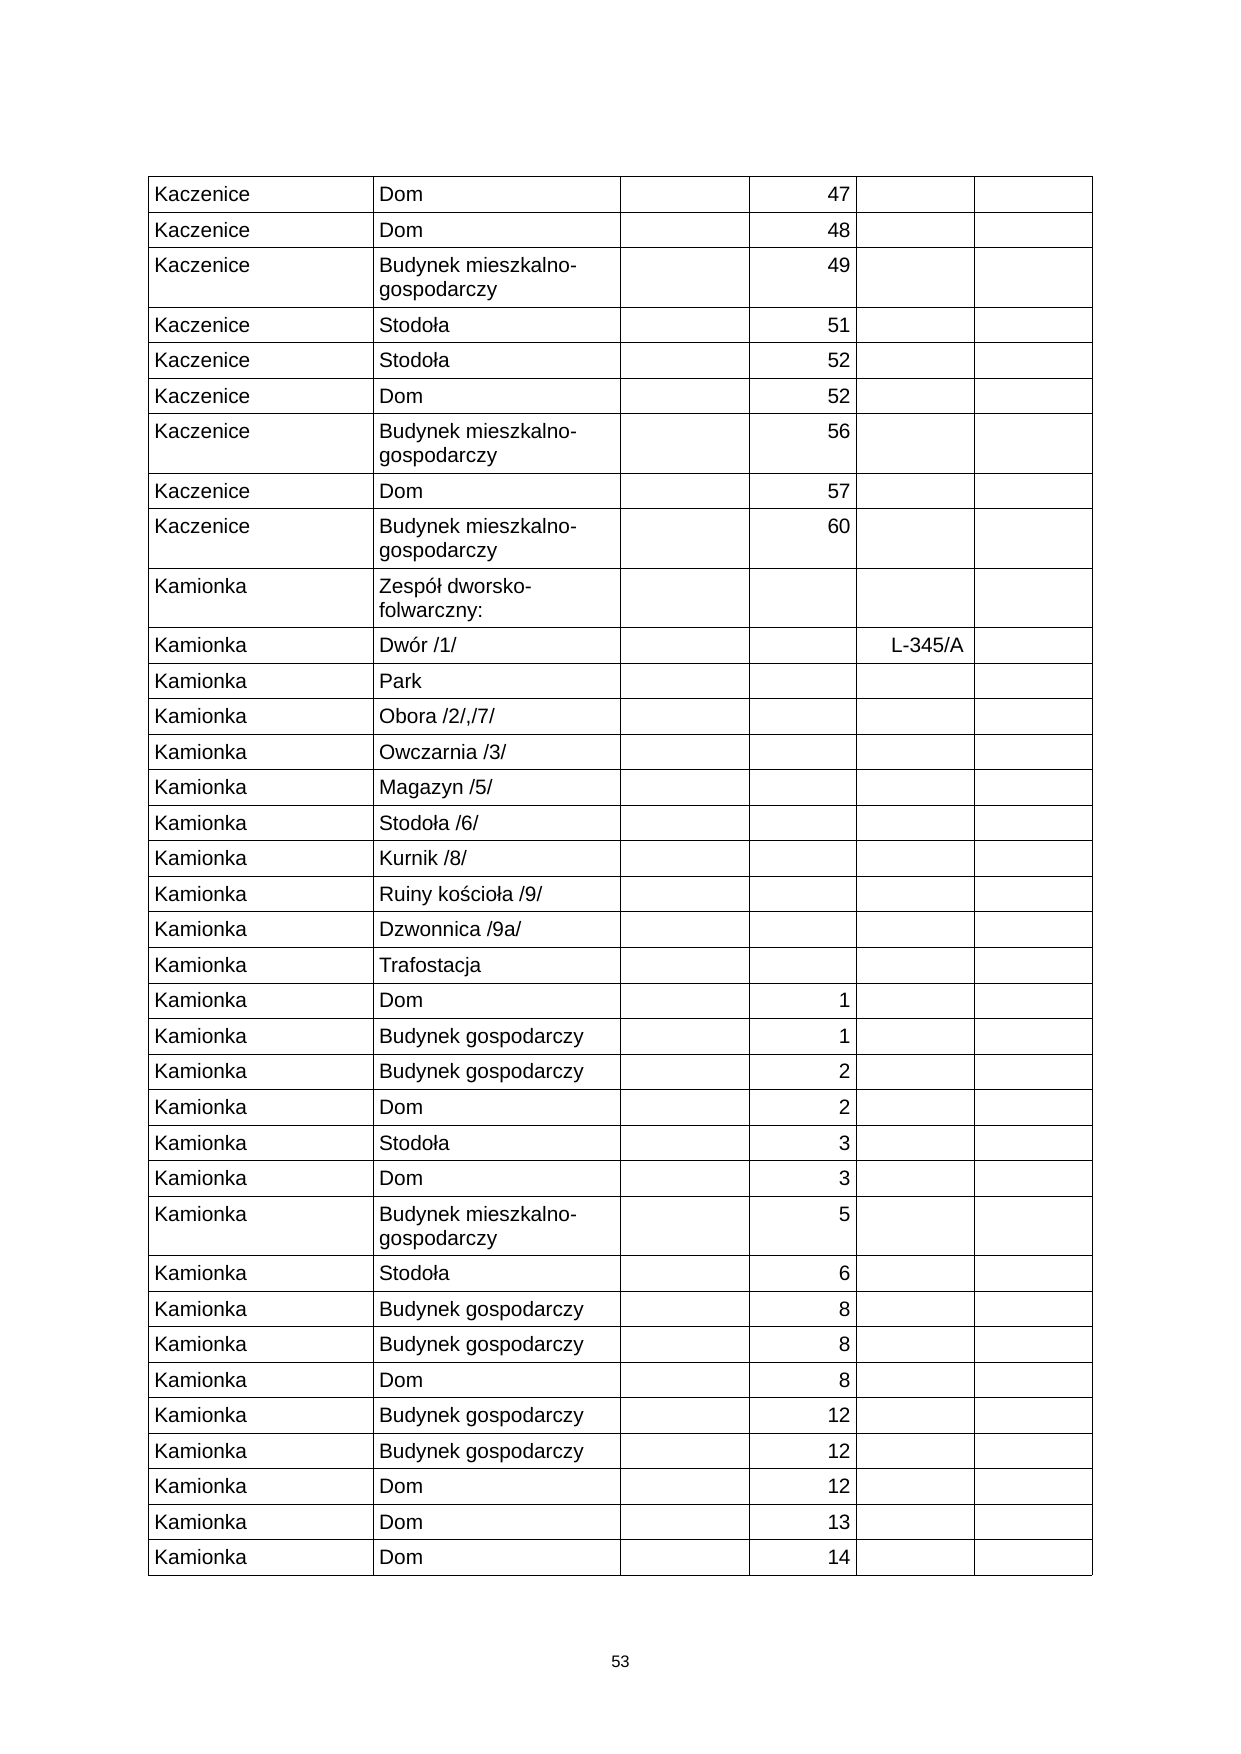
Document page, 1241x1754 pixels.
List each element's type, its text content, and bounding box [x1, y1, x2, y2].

table_cell [621, 1398, 749, 1433]
table_cell Budynek mieszkalno-gospodarczy [374, 248, 620, 307]
table_cell [857, 1327, 974, 1362]
table_cell 47 [750, 177, 856, 212]
table_cell 8 [750, 1327, 856, 1362]
table_cell [975, 1126, 1092, 1160]
table_cell [621, 343, 749, 378]
table_cell [975, 984, 1092, 1018]
table_cell Kamionka [149, 1161, 373, 1196]
table_cell [621, 1469, 749, 1504]
table_cell L-345/A [857, 628, 974, 663]
table_cell [975, 1469, 1092, 1504]
table_cell Dom [374, 984, 620, 1018]
table_cell 6 [750, 1256, 856, 1291]
table_cell 52 [750, 343, 856, 378]
table_cell [975, 343, 1092, 378]
table_cell Dom [374, 1363, 620, 1397]
table_cell [857, 248, 974, 307]
table_cell Kamionka [149, 1197, 373, 1255]
table_cell Dom [374, 1540, 620, 1575]
table_cell [621, 735, 749, 769]
table_cell Kamionka [149, 841, 373, 876]
table_cell [857, 1197, 974, 1255]
table_cell [621, 1540, 749, 1575]
table_cell [857, 984, 974, 1018]
table_cell [621, 379, 749, 413]
table_cell [621, 664, 749, 698]
table_cell [975, 1540, 1092, 1575]
table_cell [857, 1161, 974, 1196]
table_cell Budynek mieszkalno-gospodarczy [374, 1197, 620, 1255]
table_cell 8 [750, 1363, 856, 1397]
table_cell Kamionka [149, 699, 373, 734]
table_cell Kamionka [149, 912, 373, 947]
table_cell [621, 177, 749, 212]
table_cell Kamionka [149, 664, 373, 698]
table_cell [975, 474, 1092, 508]
table_cell [975, 948, 1092, 982]
table_cell [621, 474, 749, 508]
table_cell 8 [750, 1292, 856, 1326]
table_cell [975, 177, 1092, 212]
table_cell Kamionka [149, 1505, 373, 1539]
table_cell Dom [374, 213, 620, 247]
table_cell [621, 806, 749, 840]
table_cell 14 [750, 1540, 856, 1575]
table_cell Park [374, 664, 620, 698]
table_cell Obora /2/,/7/ [374, 699, 620, 734]
table_cell [857, 841, 974, 876]
table_cell Budynek gospodarczy [374, 1434, 620, 1468]
table_cell 49 [750, 248, 856, 307]
table_cell [621, 1197, 749, 1255]
table_cell Stodoła [374, 1126, 620, 1160]
table_cell [857, 1292, 974, 1326]
table_cell [857, 474, 974, 508]
table_cell Kamionka [149, 1469, 373, 1504]
table_cell [975, 699, 1092, 734]
table_cell [975, 1363, 1092, 1397]
table_cell Stodoła /6/ [374, 806, 620, 840]
table_cell [975, 569, 1092, 627]
table_cell Owczarnia /3/ [374, 735, 620, 769]
table_cell Kamionka [149, 1019, 373, 1053]
table_cell Budynek gospodarczy [374, 1019, 620, 1053]
table_cell [975, 1434, 1092, 1468]
table_cell [621, 1434, 749, 1468]
table_cell Kamionka [149, 1363, 373, 1397]
table_cell Dzwonnica /9a/ [374, 912, 620, 947]
table_cell Kamionka [149, 948, 373, 982]
table_cell Kaczenice [149, 343, 373, 378]
table_cell 56 [750, 414, 856, 473]
table_cell 57 [750, 474, 856, 508]
table_cell [975, 1161, 1092, 1196]
table_cell [975, 213, 1092, 247]
table_cell Kaczenice [149, 379, 373, 413]
table_cell [750, 699, 856, 734]
table_cell [750, 664, 856, 698]
table_cell [975, 877, 1092, 911]
table_cell 5 [750, 1197, 856, 1255]
table_cell [621, 699, 749, 734]
table_cell [857, 569, 974, 627]
table_cell [857, 770, 974, 805]
table_cell 2 [750, 1090, 856, 1124]
table_cell Dom [374, 1469, 620, 1504]
table_cell [621, 770, 749, 805]
table_cell [621, 1019, 749, 1053]
table_cell [750, 841, 856, 876]
table_cell 52 [750, 379, 856, 413]
table_cell Stodoła [374, 308, 620, 342]
table_cell [975, 1505, 1092, 1539]
table_cell 1 [750, 1019, 856, 1053]
table_cell Magazyn /5/ [374, 770, 620, 805]
table_cell [621, 1363, 749, 1397]
table_cell [857, 414, 974, 473]
table_cell Kamionka [149, 1398, 373, 1433]
table_cell Dom [374, 379, 620, 413]
table_cell Budynek gospodarczy [374, 1327, 620, 1362]
table_cell [975, 1327, 1092, 1362]
table_cell [857, 1540, 974, 1575]
table_cell [857, 1019, 974, 1053]
table_cell [621, 1161, 749, 1196]
table_cell Dom [374, 1161, 620, 1196]
table_cell [975, 1055, 1092, 1089]
table_cell [621, 1055, 749, 1089]
table_cell [975, 770, 1092, 805]
table_cell [857, 1055, 974, 1089]
table_cell Stodoła [374, 1256, 620, 1291]
table_cell Kaczenice [149, 248, 373, 307]
table_cell [621, 1256, 749, 1291]
table_cell [621, 1292, 749, 1326]
table_cell [975, 248, 1092, 307]
table_cell Kamionka [149, 1090, 373, 1124]
table_cell [857, 379, 974, 413]
table_cell [750, 770, 856, 805]
table_cell [621, 984, 749, 1018]
table_cell [975, 806, 1092, 840]
table_cell Kamionka [149, 770, 373, 805]
table_cell [857, 1434, 974, 1468]
table_cell [621, 1505, 749, 1539]
table_cell [857, 877, 974, 911]
table_cell [975, 628, 1092, 663]
table_cell Budynek mieszkalno-gospodarczy [374, 414, 620, 473]
table_cell [621, 948, 749, 982]
table_cell Kamionka [149, 1126, 373, 1160]
table_cell 51 [750, 308, 856, 342]
table_cell 3 [750, 1161, 856, 1196]
table_cell [975, 841, 1092, 876]
table_cell Kaczenice [149, 213, 373, 247]
table_cell Kamionka [149, 735, 373, 769]
table_cell [621, 569, 749, 627]
table_cell [621, 1327, 749, 1362]
table_cell Kurnik /8/ [374, 841, 620, 876]
table_cell [857, 806, 974, 840]
table_cell 13 [750, 1505, 856, 1539]
table_cell [857, 699, 974, 734]
table_cell [975, 1398, 1092, 1433]
table_cell Ruiny kościoła /9/ [374, 877, 620, 911]
table_cell [621, 628, 749, 663]
table_cell Dom [374, 177, 620, 212]
table_cell [857, 1363, 974, 1397]
table_cell 60 [750, 509, 856, 568]
table_cell Zespół dworsko-folwarczny: [374, 569, 620, 627]
table_cell Kaczenice [149, 474, 373, 508]
table_cell [750, 569, 856, 627]
table_cell Dom [374, 474, 620, 508]
table_cell [975, 1019, 1092, 1053]
table_cell [975, 912, 1092, 947]
table_cell Dwór /1/ [374, 628, 620, 663]
table_cell [621, 509, 749, 568]
table_cell [975, 1292, 1092, 1326]
table_cell Kamionka [149, 1434, 373, 1468]
table_cell Kamionka [149, 1540, 373, 1575]
table_cell [975, 735, 1092, 769]
table_cell Budynek gospodarczy [374, 1292, 620, 1326]
table_cell [857, 1126, 974, 1160]
table_cell [975, 1197, 1092, 1255]
table_cell Kamionka [149, 984, 373, 1018]
table_cell [857, 1090, 974, 1124]
table_cell Trafostacja [374, 948, 620, 982]
table_cell [857, 912, 974, 947]
table_cell Kaczenice [149, 414, 373, 473]
table_cell [857, 1505, 974, 1539]
table_cell [975, 308, 1092, 342]
table_cell [975, 379, 1092, 413]
table_cell [750, 948, 856, 982]
table_cell Budynek mieszkalno-gospodarczy [374, 509, 620, 568]
table_cell Dom [374, 1090, 620, 1124]
table_cell Budynek gospodarczy [374, 1398, 620, 1433]
table_cell [857, 1256, 974, 1291]
table_cell [857, 664, 974, 698]
table_cell Budynek gospodarczy [374, 1055, 620, 1089]
table_cell Kaczenice [149, 509, 373, 568]
table_cell 1 [750, 984, 856, 1018]
table_cell 3 [750, 1126, 856, 1160]
table_cell [975, 664, 1092, 698]
table_cell Kamionka [149, 569, 373, 627]
table_cell [857, 948, 974, 982]
table_cell Kamionka [149, 806, 373, 840]
table_cell Stodoła [374, 343, 620, 378]
table_cell Kamionka [149, 628, 373, 663]
table_cell [621, 248, 749, 307]
table_cell [750, 628, 856, 663]
table_cell [621, 213, 749, 247]
table_cell 48 [750, 213, 856, 247]
table_cell Kamionka [149, 1256, 373, 1291]
table_cell Kamionka [149, 1055, 373, 1089]
table_cell [857, 308, 974, 342]
table_cell Kamionka [149, 877, 373, 911]
table_cell [621, 414, 749, 473]
table_cell Kamionka [149, 1292, 373, 1326]
table_cell [750, 877, 856, 911]
table_cell [857, 1469, 974, 1504]
table_cell [857, 343, 974, 378]
table_cell 2 [750, 1055, 856, 1089]
table_cell Dom [374, 1505, 620, 1539]
table_cell 12 [750, 1469, 856, 1504]
table_cell Kaczenice [149, 308, 373, 342]
table_cell [621, 308, 749, 342]
table_cell [857, 213, 974, 247]
table_cell [621, 1126, 749, 1160]
table_cell [621, 877, 749, 911]
table_cell [621, 1090, 749, 1124]
table_cell [857, 1398, 974, 1433]
table_cell Kamionka [149, 1327, 373, 1362]
table_cell [857, 177, 974, 212]
table_cell [857, 509, 974, 568]
table_cell [975, 414, 1092, 473]
table_cell [975, 1090, 1092, 1124]
table_cell [857, 735, 974, 769]
table_cell [975, 509, 1092, 568]
table_cell [750, 912, 856, 947]
table_cell [621, 841, 749, 876]
table_cell Kaczenice [149, 177, 373, 212]
table_cell [750, 806, 856, 840]
table_cell [975, 1256, 1092, 1291]
table_cell [621, 912, 749, 947]
table_cell 12 [750, 1398, 856, 1433]
table_cell [750, 735, 856, 769]
table_cell 12 [750, 1434, 856, 1468]
